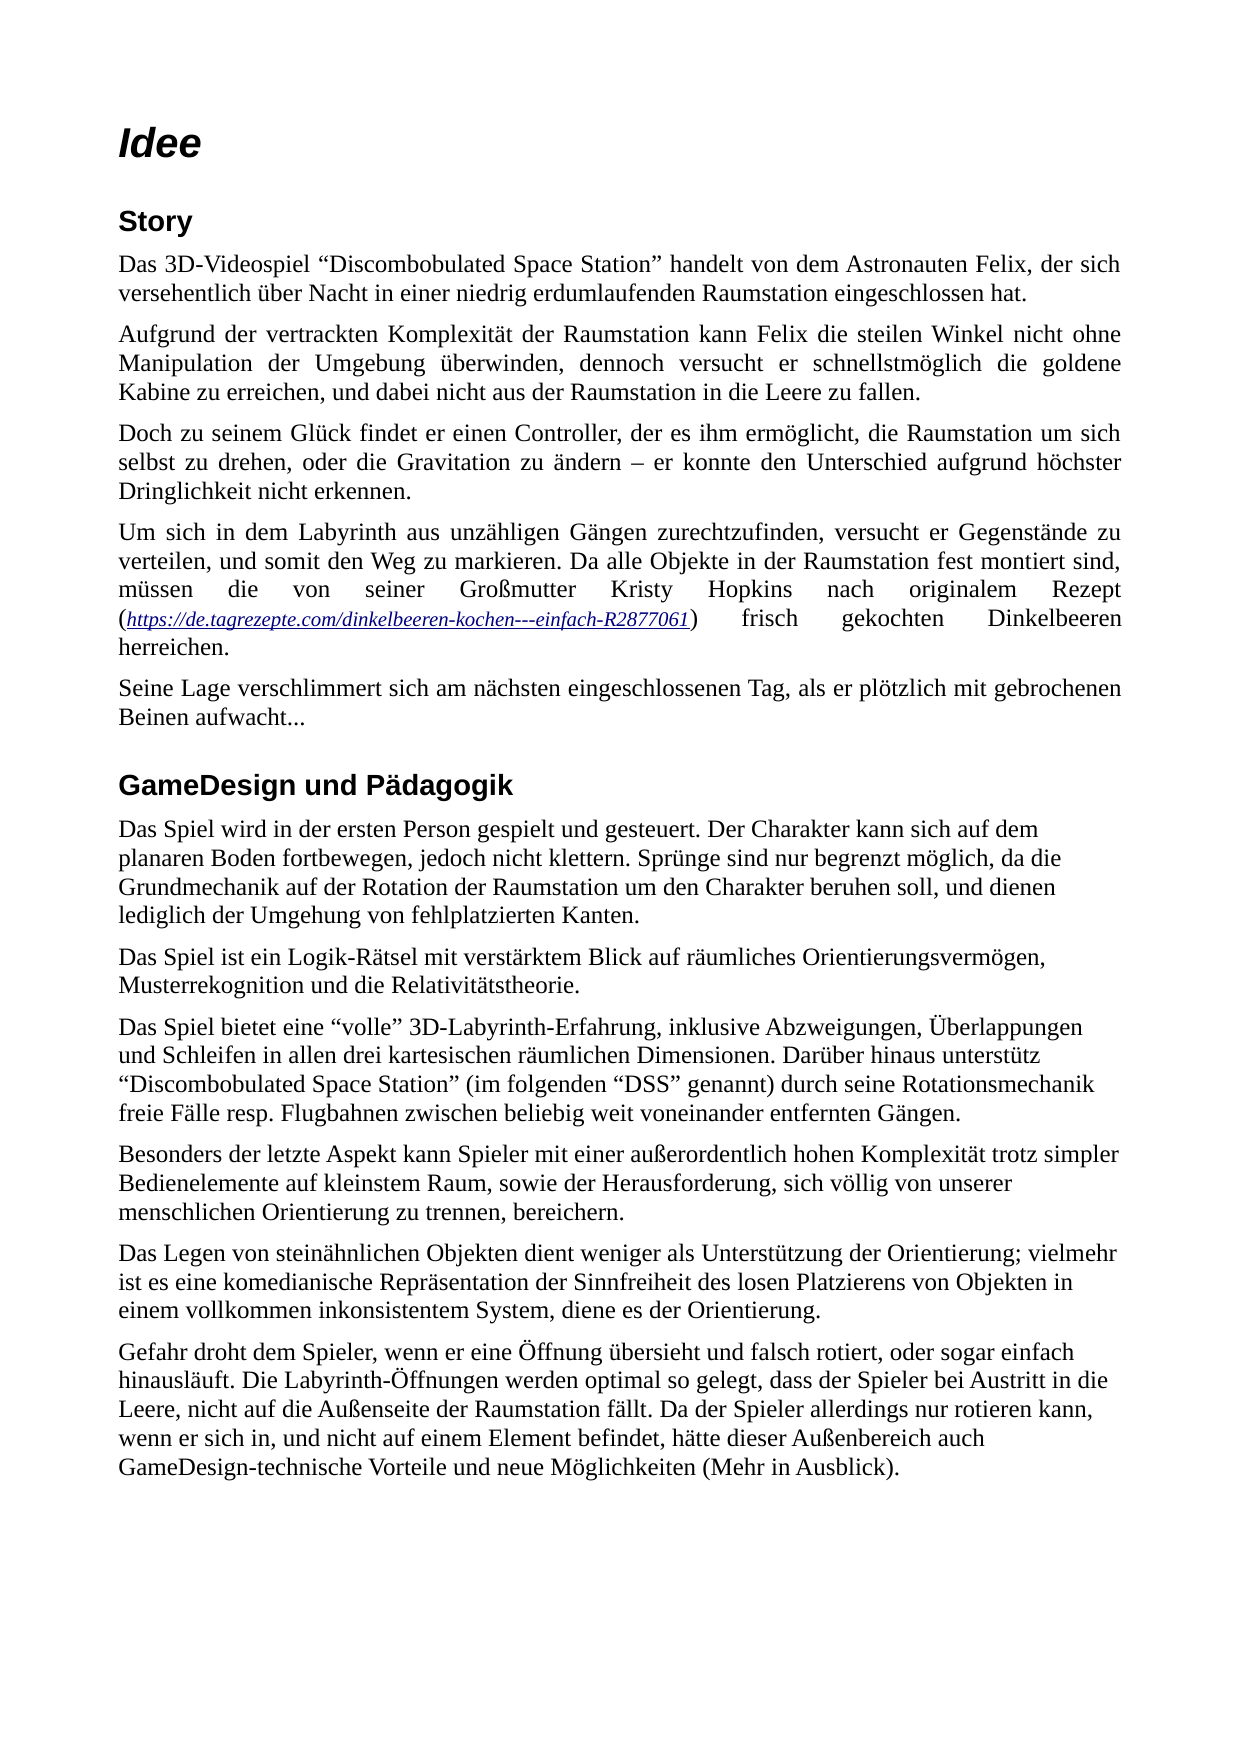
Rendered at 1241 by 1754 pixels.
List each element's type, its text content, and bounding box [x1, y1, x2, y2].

text Gefahr droht dem Spieler, wenn er eine Öffnung übersieht und falsch rotiert, oder sogar einfach hinausläuft. Die Labyrinth-Öffnungen werden optimal so gelegt, dass der Spieler bei Austritt in die Leere, nicht auf die Außenseite der Raumstation fällt. Da der Spieler allerdings nur rotieren kann, wenn er sich in, und nicht auf einem Element befindet, hätte dieser Außenbereich auch GameDesign-technische Vorteile und neue Möglichkeiten (Mehr in Ausblick). [118, 1337, 1122, 1481]
subtitle GameDesign und Pädagogik [118, 768, 1122, 802]
text Um sich in dem Labyrinth aus unzähligen Gängen zurechtzufinden, versucht er Gegenstände zu verteilen, und somit den Weg zu markieren. Da alle Objekte in der Raumstation fest montiert sind, müssen die von seiner Großmutter Kristy Hopkins nach originalem Rezept (https://de.tagrezepte.com/dinkelbeeren-kochen---einfach-R2877061) frisch gekochten Dinkelbeeren herreichen. [118, 517, 1122, 661]
text Das Spiel bietet eine “volle” 3D-Labyrinth-Erfahrung, inklusive Abzweigungen, Überlappungen und Schleifen in allen drei kartesischen räumlichen Dimensionen. Darüber hinaus unterstütz “Discombobulated Space Station” (im folgenden “DSS” genannt) durch seine Rotationsmechanik freie Fälle resp. Flugbahnen zwischen beliebig weit voneinander entfernten Gängen. [118, 1012, 1122, 1127]
text Doch zu seinem Glück findet er einen Controller, der es ihm ermöglicht, die Raumstation um sich selbst zu drehen, oder die Gravitation zu ändern – er konnte den Unterschied aufgrund höchster Dringlichkeit nicht erkennen. [118, 418, 1122, 504]
subtitle Story [118, 203, 1122, 237]
text Das Spiel ist ein Logik-Rätsel mit verstärktem Blick auf räumliches Orientierungsvermögen, Musterrekognition und die Relativitätstheorie. [118, 942, 1122, 999]
text Seine Lage verschlimmert sich am nächsten eingeschlossenen Tag, als er plötzlich mit gebrochenen Beinen aufwacht... [118, 673, 1122, 731]
text Besonders der letzte Aspekt kann Spieler mit einer außerordentlich hohen Komplexität trotz simpler Bedienelemente auf kleinstem Raum, sowie der Herausforderung, sich völlig von unserer menschlichen Orientierung zu trennen, bereichern. [118, 1139, 1122, 1226]
subtitle Idee [118, 118, 1122, 166]
text Aufgrund der vertrackten Komplexität der Raumstation kann Felix die steilen Winkel nicht ohne Manipulation der Umgebung überwinden, dennoch versucht er schnellstmöglich die goldene Kabine zu erreichen, und dabei nicht aus der Raumstation in die Leere zu fallen. [118, 319, 1122, 406]
text Das Legen von steinähnlichen Objekten dient weniger als Unterstützung der Orientierung; vielmehr ist es eine komedianische Repräsentation der Sinnfreiheit des losen Platzierens von Objekten in einem vollkommen inkonsistentem System, diene es der Orientierung. [118, 1238, 1122, 1324]
text Das 3D-Videospiel “Discombobulated Space Station” handelt von dem Astronauten Felix, der sich versehentlich über Nacht in einer niedrig erdumlaufenden Raumstation eingeschlossen hat. [118, 249, 1122, 307]
text Das Spiel wird in der ersten Person gespielt und gesteuert. Der Charakter kann sich auf dem planaren Boden fortbewegen, jedoch nicht klettern. Sprünge sind nur begrenzt möglich, da die Grundmechanik auf der Rotation der Raumstation um den Charakter beruhen soll, und dienen lediglich der Umgehung von fehlplatzierten Kanten. [118, 814, 1122, 929]
